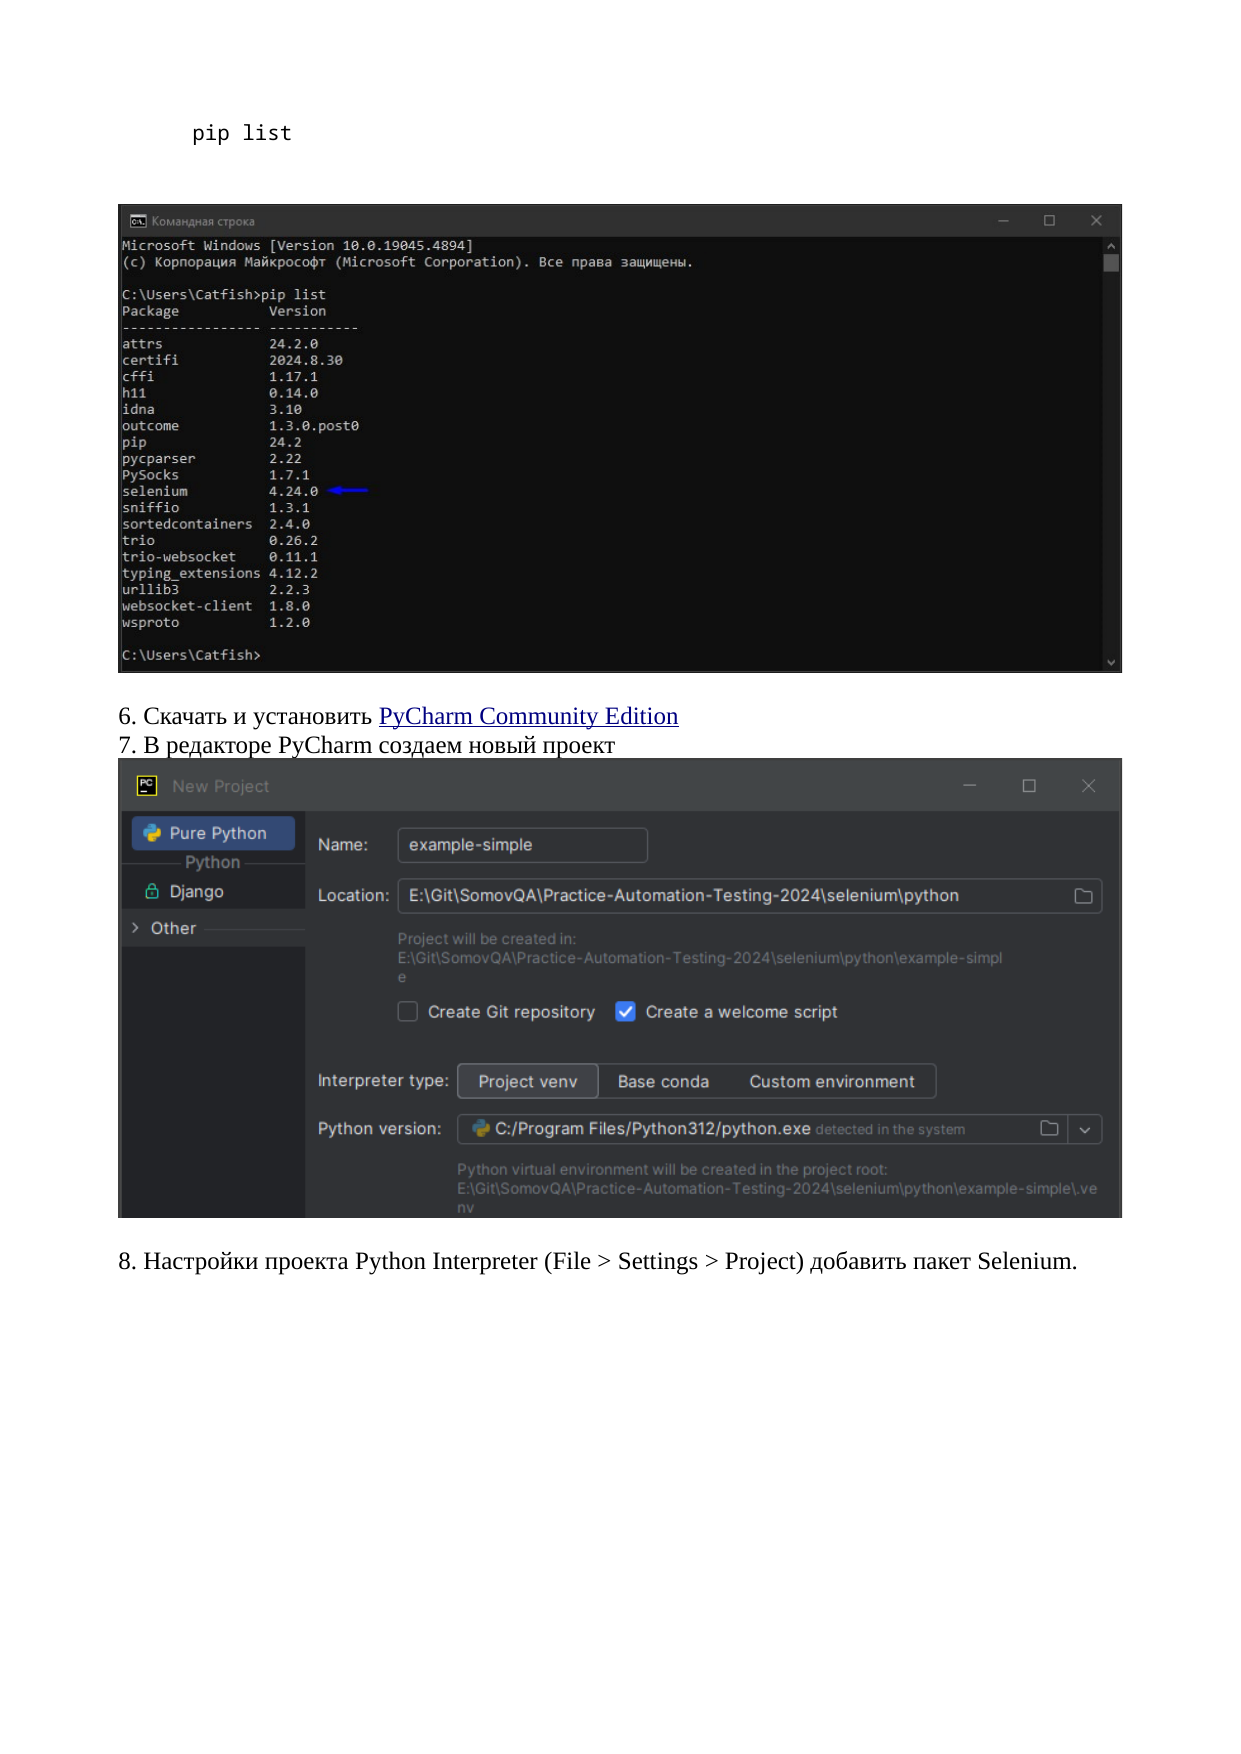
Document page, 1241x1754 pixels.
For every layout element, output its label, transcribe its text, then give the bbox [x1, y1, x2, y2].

text 7. В редакторе PyCharm создаем новый проект [118, 730, 1122, 758]
picture [118, 204, 1123, 673]
picture [118, 758, 1123, 1218]
text pip list [192, 118, 1122, 147]
text 8. Настройки проекта Python Interpreter (File > Settings > Project) добавить пакет Selenium. [118, 1246, 1122, 1275]
text 6. Скачать и установить PyCharm Community Edition [118, 701, 1122, 730]
